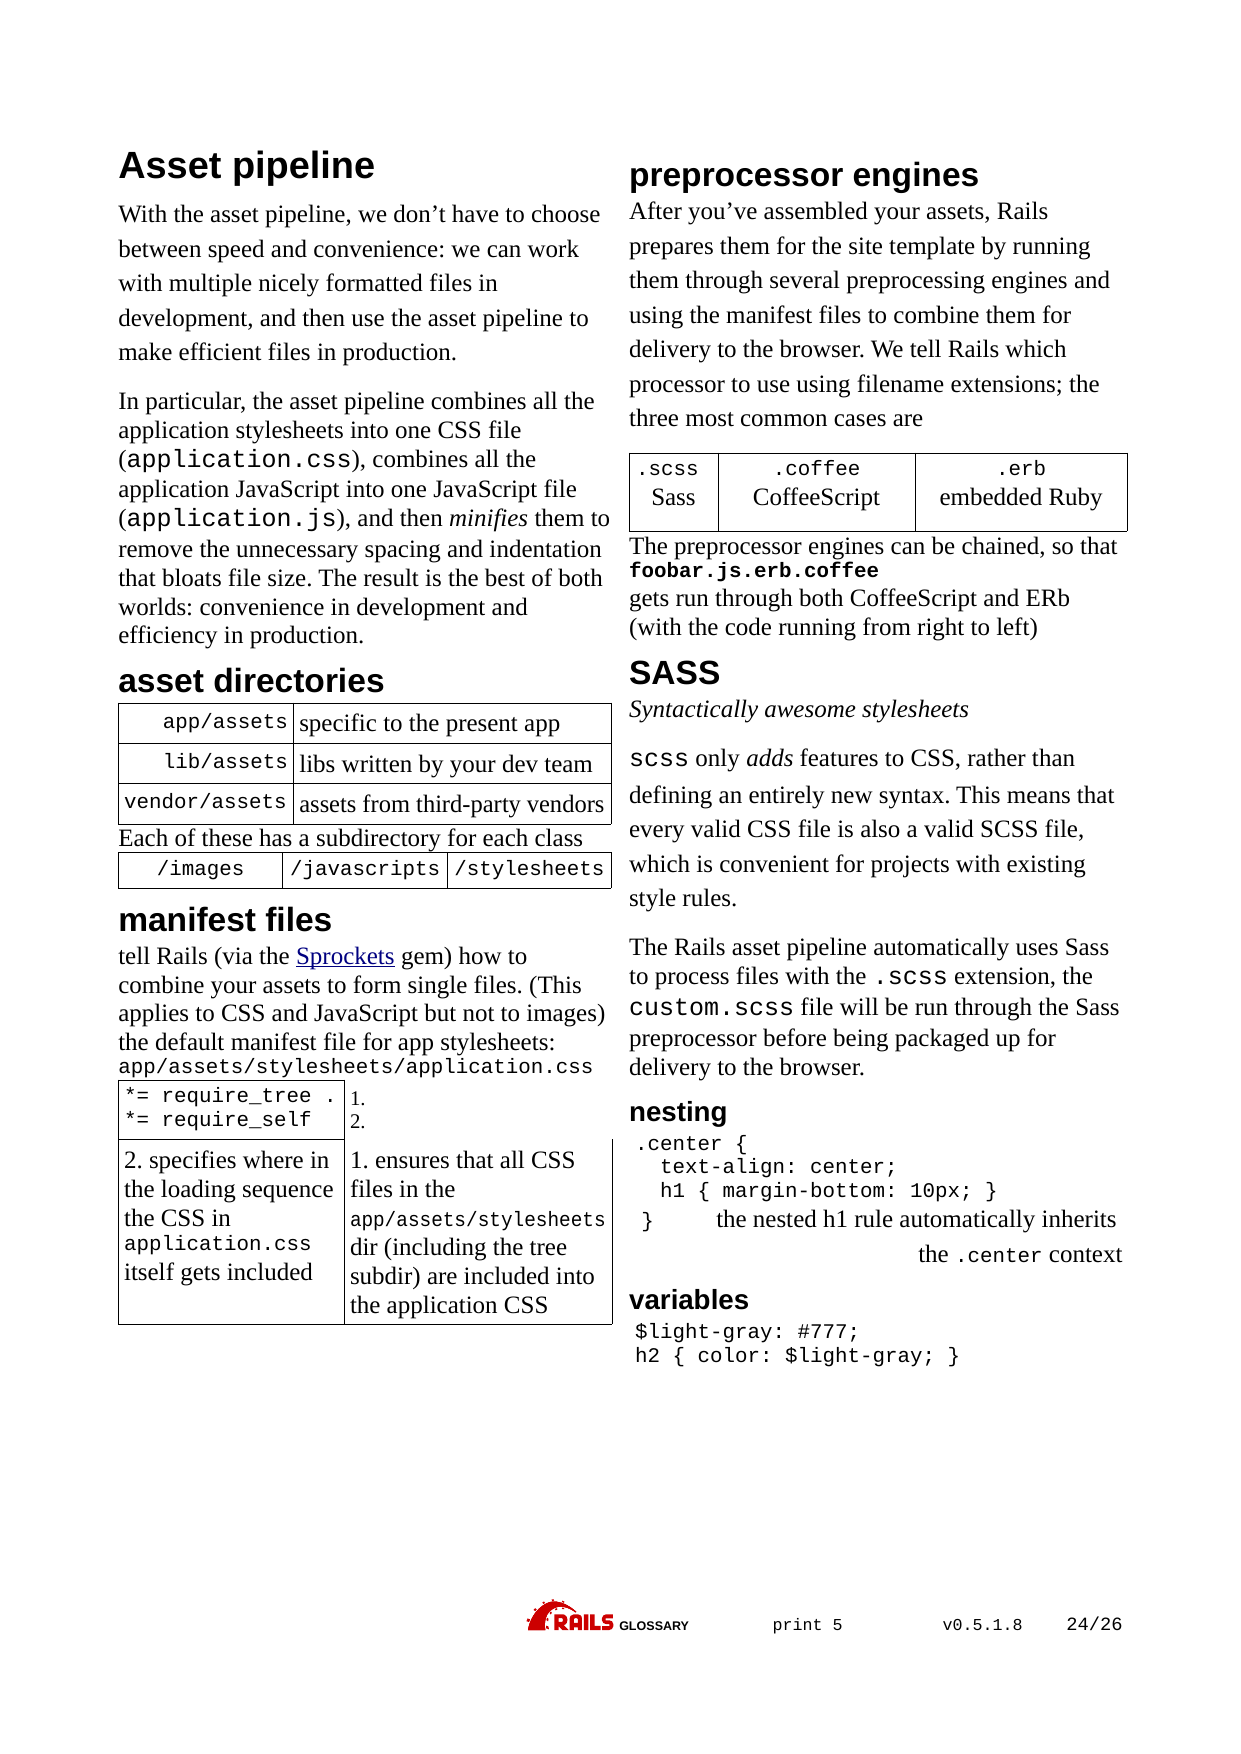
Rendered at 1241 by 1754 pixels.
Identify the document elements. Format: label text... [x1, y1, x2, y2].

text scss only adds features to CSS, rather than defining an entirely new syntax. This means that every valid CSS file is also a valid SCSS file, which is convenient for projects with existing style rules. [629, 743, 1122, 912]
table_header specific to the present app [294, 704, 611, 743]
table_header /images [119, 853, 282, 887]
subtitle Asset pipeline [118, 143, 611, 187]
text the default manifest file for app stylesheets: [118, 1027, 611, 1056]
text After you’ve assembled your assets, Rails prepares them for the site template by running them through several preprocessing engines and using the manifest files to combine them for delivery to the browser. We tell Rails which processor to use using filename extensions; the three most common cases are [629, 196, 1122, 432]
text app/assets/stylesheets/application.css [118, 1056, 611, 1079]
text The Rails asset pipeline automatically uses Sass to process files with the .scss extension, the custom.scss file will be run through the Sass preprocessor before being packaged up for delivery to the browser. [629, 932, 1122, 1080]
text With the asset pipeline, we don’t have to choose between speed and convenience: we can work with multiple nicely formatted files in development, and then use the asset pipeline to make efficient files in production. [118, 199, 611, 366]
subtitle manifest files [118, 899, 611, 938]
subtitle preprocessor engines [629, 155, 1122, 193]
table_header .scss Sass [630, 454, 718, 531]
text In particular, the asset pipeline combines all the application stylesheets into one CSS file (application.css), combines all the application JavaScript into one JavaScript file (application.js), and then minifies them to remove the unnecessary spacing and indentation that bloats file size. The result is the best of both worlds: convenience in development and efficiency in production. [118, 386, 611, 649]
table_cell assets from third-party vendors [294, 784, 611, 823]
table_cell libs written by your dev team [294, 744, 611, 783]
table_header /stylesheets [448, 853, 611, 887]
table_header *= require_tree . *= require_self [119, 1081, 344, 1139]
table_header .erb embedded Ruby [916, 454, 1127, 531]
table_header app/assets [119, 704, 293, 743]
text gets run through both CoffeeScript and ERb (with the code running from right to left) [629, 583, 1122, 641]
table_cell lib/assets [119, 744, 293, 783]
table_header /javascripts [283, 853, 447, 887]
text tell Rails (via the Sprockets gem) how to combine your assets to form single files. (This applies to CSS and JavaScript but not to images) [118, 941, 611, 1027]
table_header 1. 2. [345, 1080, 612, 1139]
subtitle variables [629, 1283, 1122, 1315]
table_cell vendor/assets [119, 784, 293, 823]
text the .center context [629, 1239, 1122, 1268]
text foobar.js.erb.coffee [629, 560, 1122, 583]
subtitle SASS [629, 653, 1122, 691]
text Each of these has a subdirectory for each class [118, 825, 611, 852]
table_header $light-gray: #777; h2 { color: $light-gray; } [629, 1315, 1122, 1374]
table_cell 2. specifies where in the loading sequence the CSS in application.css itself gets included [119, 1140, 344, 1324]
subtitle nesting [629, 1095, 1122, 1127]
text The preprocessor engines can be chained, so that [629, 532, 1122, 560]
table_header .center { text-align: center; h1 { margin-bottom: 10px; } } the nested h1 rule automatically inherits [629, 1127, 1122, 1239]
text Syntactically awesome stylesheets [629, 694, 1122, 723]
subtitle asset directories [118, 661, 611, 699]
table_cell 1. ensures that all CSS files in the app/assets/stylesheets dir (including the tree subdir) are included into the application CSS [345, 1139, 612, 1324]
table_header .coffee CoffeeScript [719, 454, 915, 531]
